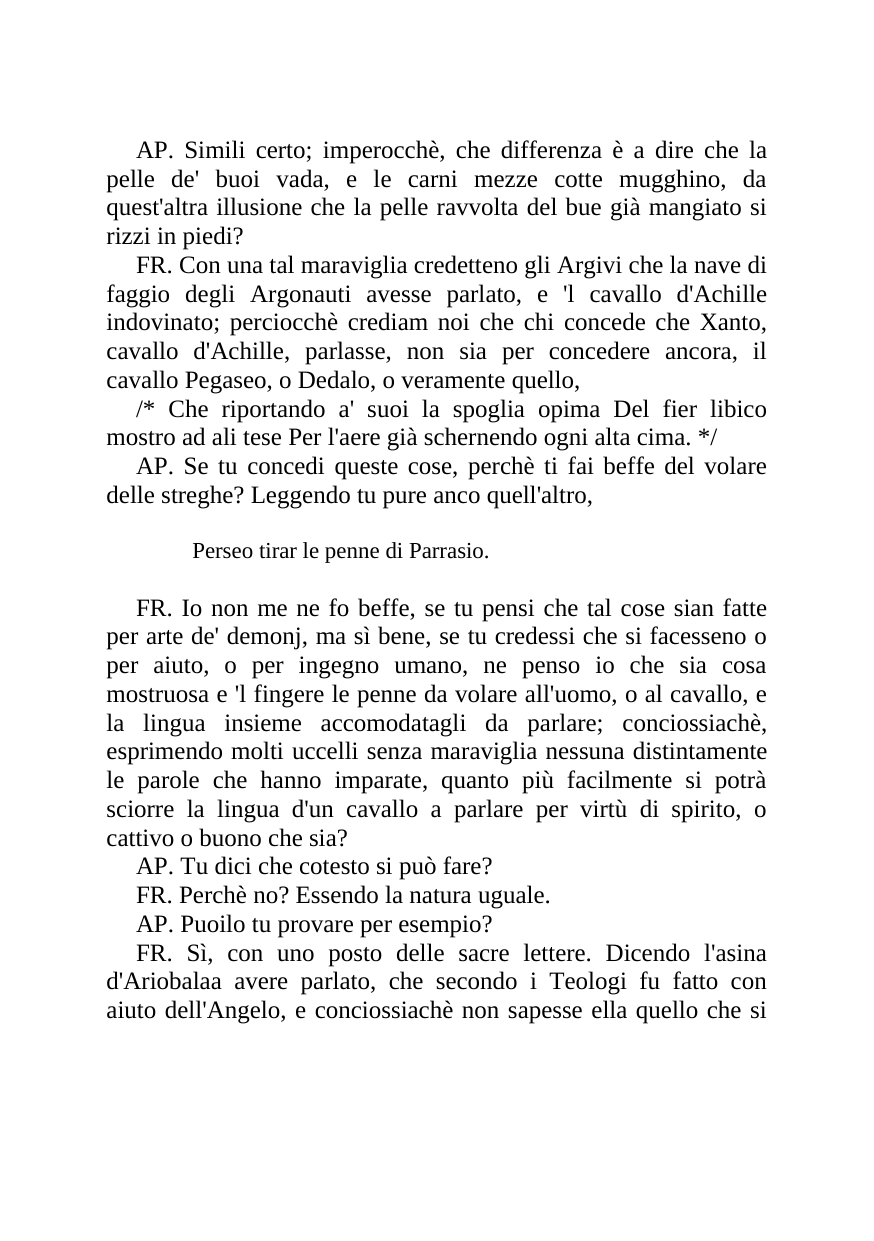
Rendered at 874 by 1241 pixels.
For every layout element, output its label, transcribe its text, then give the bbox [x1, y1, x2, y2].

text AP. Tu dici che cotesto si può fare? [106, 851, 768, 880]
text FR. Con una tal maraviglia credetteno gli Argivi che la nave di faggio degli Argonauti avesse parlato, e 'l cavallo d'Achille indovinato; perciocchè crediam noi che chi concede che Xanto, cavallo d'Achille, parlasse, non sia per concedere ancora, il cavallo Pegaseo, o Dedalo, o veramente quello, [106, 250, 768, 394]
text FR. Sì, con uno posto delle sacre lettere. Dicendo l'asina d'Ariobalaa avere parlato, che secondo i Teologi fu fatto con aiuto dell'Angelo, e conciossiachè non sapesse ella quello che si [106, 938, 768, 1024]
text Perseo tirar le penne di Parrasio. [162, 537, 768, 564]
text AP. Se tu concedi queste cose, perchè ti fai beffe del volare delle streghe? Leggendo tu pure anco quell'altro, [106, 451, 768, 509]
text FR. Perchè no? Essendo la natura uguale. [106, 880, 768, 909]
text AP. Simili certo; imperocchè, che differenza è a dire che la pelle de' buoi vada, e le carni mezze cotte mugghino, da quest'altra illusione che la pelle ravvolta del bue già mangiato si rizzi in piedi? [106, 135, 768, 250]
text /* Che riportando a' suoi la spoglia opima Del fier libico mostro ad ali tese Per l'aere già schernendo ogni alta cima. */ [106, 394, 768, 451]
text FR. Io non me ne fo beffe, se tu pensi che tal cose sian fatte per arte de' demonj, ma sì bene, se tu credessi che si facesseno o per aiuto, o per ingegno umano, ne penso io che sia cosa mostruosa e 'l fingere le penne da volare all'uomo, o al cavallo, e la lingua insieme accomodatagli da parlare; conciossiachè, esprimendo molti uccelli senza maraviglia nessuna distintamente le parole che hanno imparate, quanto più facilmente si potrà sciorre la lingua d'un cavallo a parlare per virtù di spirito, o cattivo o buono che sia? [106, 593, 768, 851]
text AP. Puoilo tu provare per esempio? [106, 909, 768, 938]
